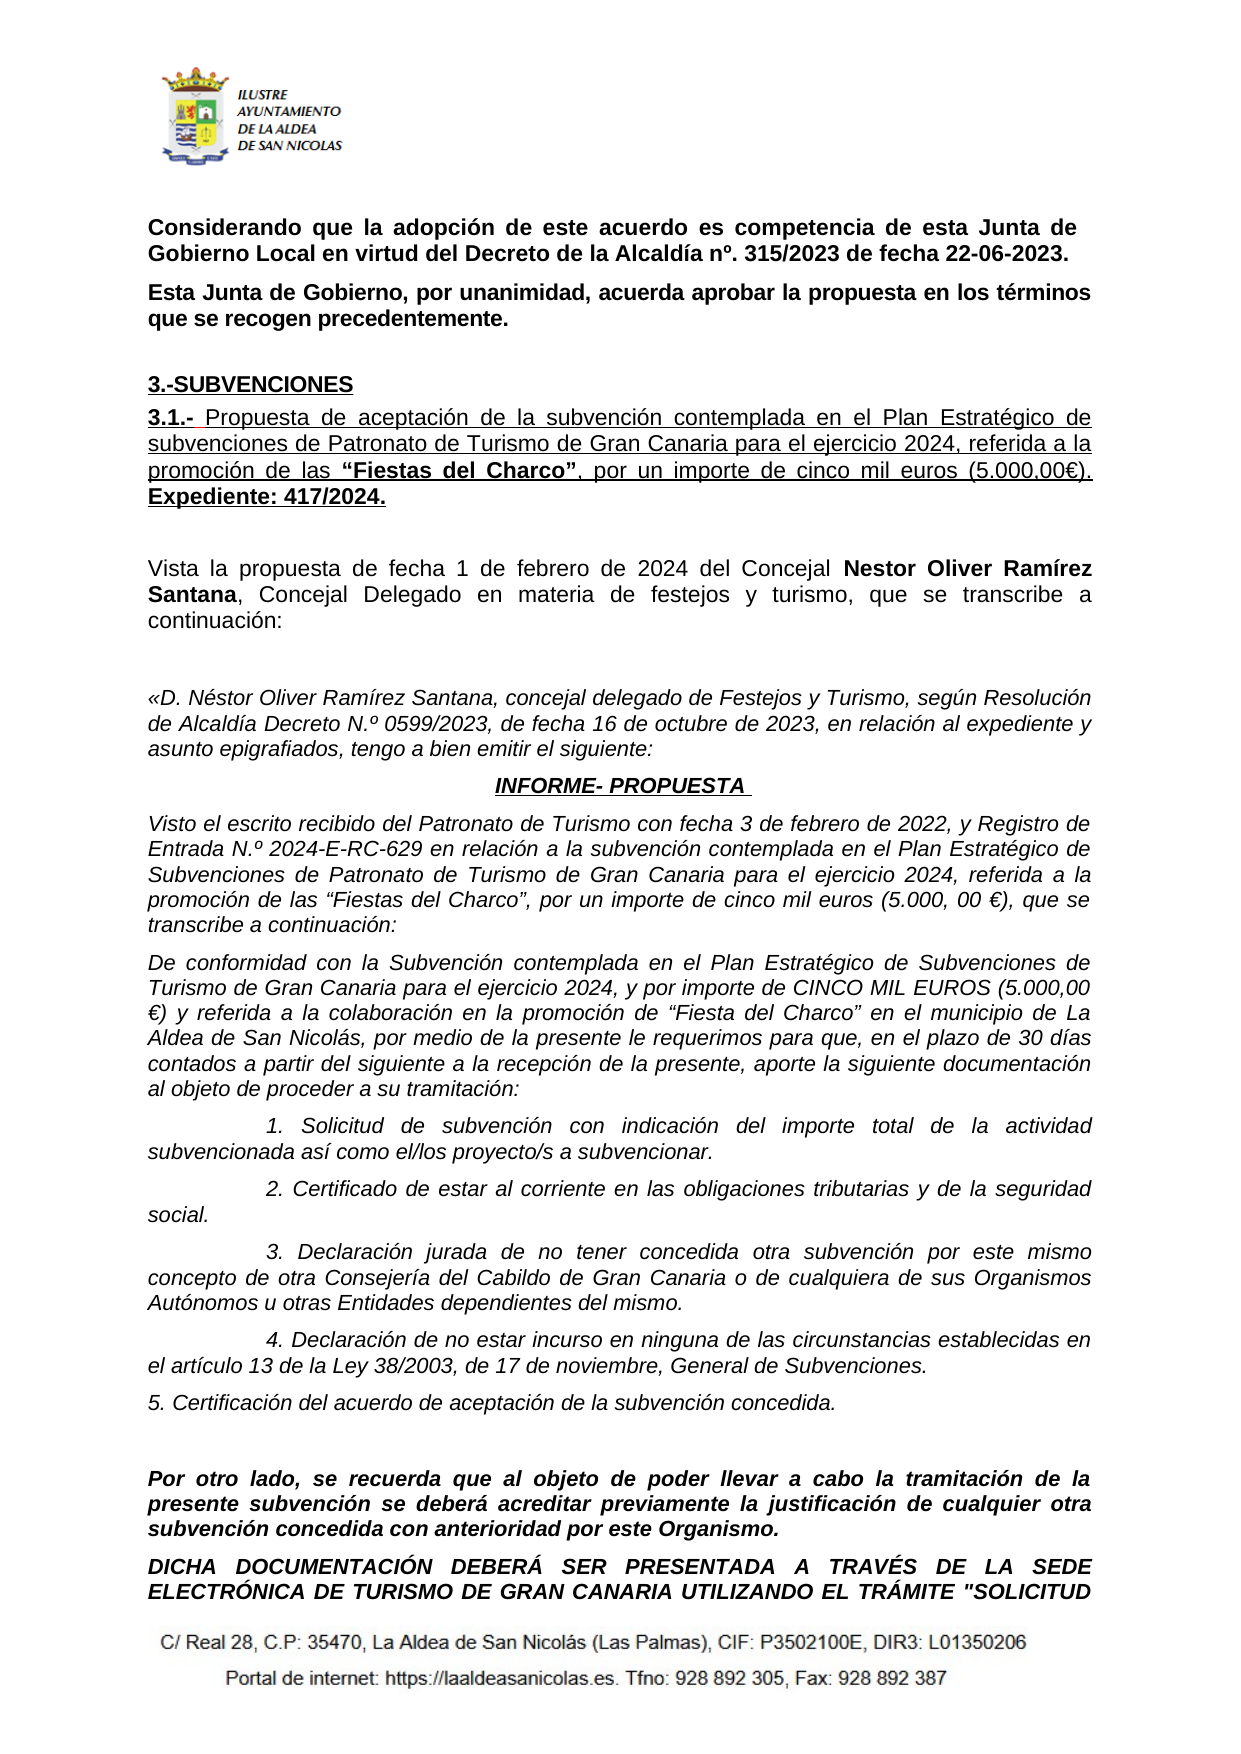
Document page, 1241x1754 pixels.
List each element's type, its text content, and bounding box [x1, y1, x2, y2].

picture [148, 1626, 1034, 1694]
text De conformidad con la Subvención contemplada en el Plan Estratégico de Subvenciones de Turismo de Gran Canaria para el ejercicio 2024, y por importe de CINCO MIL EUROS (5.000,00 €) y referida a la colaboración en la promoción de “Fiesta del Charco” en el municipio de La Aldea de San Nicolás, por medio de la presente le requerimos para que, en el plazo de 30 días contados a partir del siguiente a la recepción de la presente, aporte la siguiente documentación al objeto de proceder a su tramitación: [148, 949, 1093, 1101]
text «D. Néstor Oliver Ramírez Santana, concejal delegado de Festejos y Turismo, según Resolución de Alcaldía Decreto N.º 0599/2023, de fecha 16 de octubre de 2023, en relación al expediente y asunto epigrafiados, tengo a bien emitir el siguiente: [148, 685, 1093, 761]
text 1. Solicitud de subvención con indicación del importe total de la actividad subvencionada así como el/los proyecto/s a subvencionar. [148, 1113, 1093, 1164]
text 2. Certificado de estar al corriente en las obligaciones tributarias y de la seguridad social. [148, 1176, 1093, 1227]
text 3.1.- Propuesta de aceptación de la subvención contemplada en el Plan Estratégico de subvenciones de Patronato de Turismo de Gran Canaria para el ejercicio 2024, referida a la promoción de las “Fiestas del Charco”, por un importe de cinco mil euros (5.000,00€). [148, 404, 1093, 479]
text 5. Certificación del acuerdo de aceptación de la subvención concedida. [148, 1390, 1093, 1415]
text DICHA DOCUMENTACIÓN DEBERÁ SER PRESENTADA A TRAVÉS DE LA SEDE ELECTRÓNICA DE TURISMO DE GRAN CANARIA UTILIZANDO EL TRÁMITE "SOLICITUD [148, 1554, 1093, 1604]
text Considerando que la adopción de este acuerdo es competencia de esta Junta de Gobierno Local en virtud del Decreto de la Alcaldía nº. 315/2023 de fecha 22-06-2023. [148, 214, 1078, 266]
text Por otro lado, se recuerda que al objeto de poder llevar a cabo la tramitación de la presente subvención se deberá acreditar previamente la justificación de cualquier otra subvención concedida con anterioridad por este Organismo. [148, 1466, 1093, 1541]
text 4. Declaración de no estar incurso en ninguna de las circunstancias establecidas en el artículo 13 de la Ley 38/2003, de 17 de noviembre, General de Subvenciones. [148, 1327, 1093, 1378]
picture [148, 59, 358, 173]
text Vista la propuesta de fecha 1 de febrero de 2024 del Concejal Nestor Oliver Ramírez Santana, Concejal Delegado en materia de festejos y turismo, que se transcribe a continuación: [148, 555, 1093, 634]
text INFORME- PROPUESTA [148, 773, 1093, 798]
text Visto el escrito recibido del Patronato de Turismo con fecha 3 de febrero de 2022, y Registro de Entrada N.º 2024-E-RC-629 en relación a la subvención contemplada en el Plan Estratégico de Subvenciones de Patronato de Turismo de Gran Canaria para el ejercicio 2024, referida a la promoción de las “Fiestas del Charco”, por un importe de cinco mil euros (5.000, 00 €), que se transcribe a continuación: [148, 811, 1093, 937]
text 3. Declaración jurada de no tener concedida otra subvención por este mismo concepto de otra Consejería del Cabildo de Gran Canaria o de cualquiera de sus Organismos Autónomos u otras Entidades dependientes del mismo. [148, 1239, 1093, 1315]
text Expediente: 417/2024. [148, 481, 1093, 509]
text 3.-SUBVENCIONES [148, 371, 1093, 397]
text Esta Junta de Gobierno, por unanimidad, acuerda aprobar la propuesta en los términos que se recogen precedentemente. [148, 279, 1093, 332]
